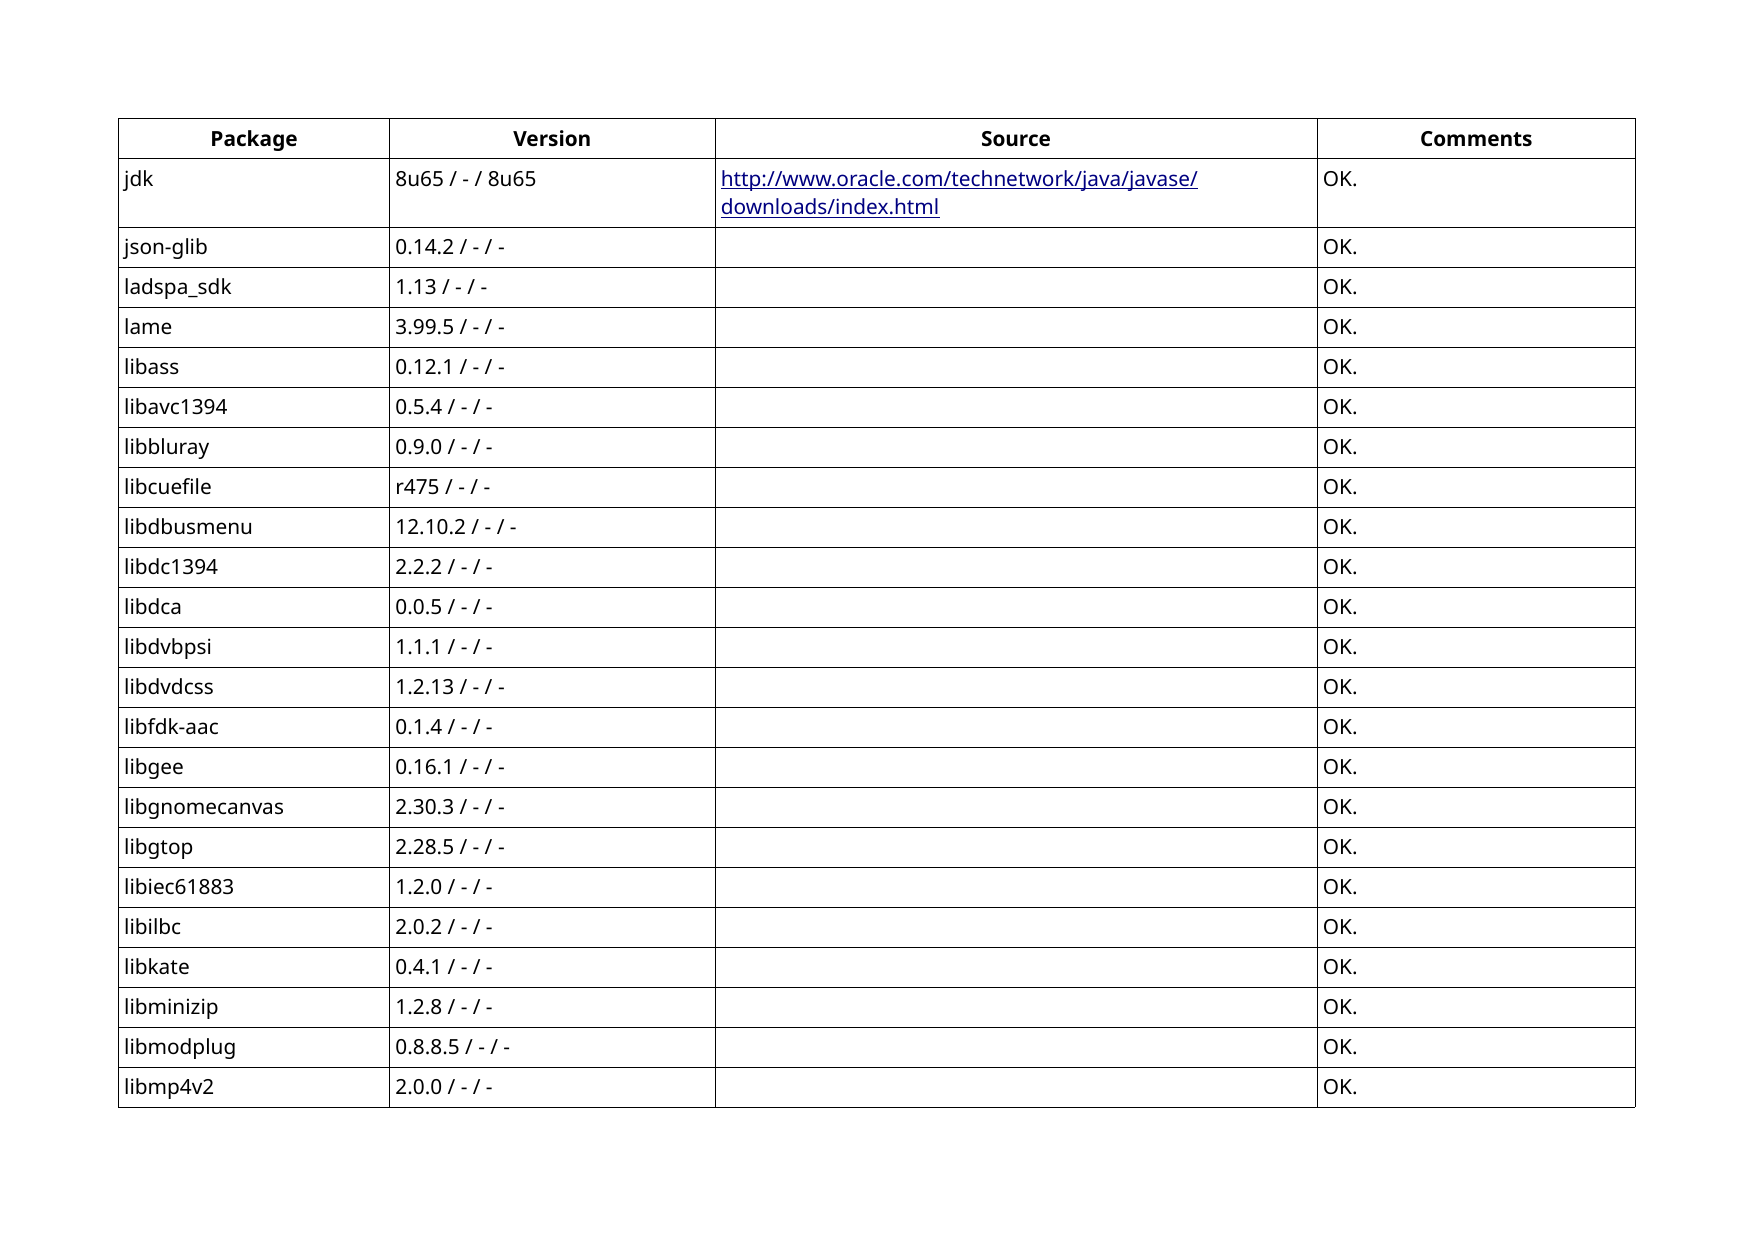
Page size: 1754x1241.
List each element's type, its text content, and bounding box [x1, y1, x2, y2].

table_cell libavc1394 [119, 388, 389, 427]
table_cell 2.30.3 / - / - [390, 788, 715, 827]
table_cell OK. [1318, 428, 1635, 467]
table_cell libkate [119, 948, 389, 987]
table_cell [716, 508, 1317, 547]
table_cell libdca [119, 588, 389, 627]
table_cell OK. [1318, 828, 1635, 867]
table_cell [716, 668, 1317, 707]
table_cell OK. [1318, 159, 1635, 227]
table_cell libfdk-aac [119, 708, 389, 747]
table_cell 0.0.5 / - / - [390, 588, 715, 627]
table_cell libdc1394 [119, 548, 389, 587]
table_cell 2.28.5 / - / - [390, 828, 715, 867]
table_cell 1.13 / - / - [390, 268, 715, 307]
table_cell [716, 468, 1317, 507]
table_cell [716, 628, 1317, 667]
table_cell 0.9.0 / - / - [390, 428, 715, 467]
table_cell [716, 748, 1317, 787]
table_cell libgnomecanvas [119, 788, 389, 827]
table_cell 8u65 / - / 8u65 [390, 159, 715, 227]
table_cell OK. [1318, 548, 1635, 587]
table_cell [716, 268, 1317, 307]
table_cell [716, 1068, 1317, 1107]
table_cell [716, 388, 1317, 427]
table_cell [716, 228, 1317, 267]
table_cell OK. [1318, 708, 1635, 747]
table_cell 0.14.2 / - / - [390, 228, 715, 267]
table_cell 2.0.0 / - / - [390, 1068, 715, 1107]
table_cell libgee [119, 748, 389, 787]
table_cell OK. [1318, 868, 1635, 907]
table_cell OK. [1318, 388, 1635, 427]
table_cell 0.16.1 / - / - [390, 748, 715, 787]
table_cell libilbc [119, 908, 389, 947]
table_cell 12.10.2 / - / - [390, 508, 715, 547]
table_cell [716, 708, 1317, 747]
table_cell OK. [1318, 668, 1635, 707]
table_cell OK. [1318, 748, 1635, 787]
table_cell libdbusmenu [119, 508, 389, 547]
table_cell OK. [1318, 908, 1635, 947]
table_cell 0.1.4 / - / - [390, 708, 715, 747]
table_cell lame [119, 308, 389, 347]
table_cell [716, 868, 1317, 907]
table_cell [716, 948, 1317, 987]
table_cell http://www.oracle.com/technetwork/java/javase/downloads/index.html [716, 159, 1317, 227]
table_cell [716, 428, 1317, 467]
table_cell libiec61883 [119, 868, 389, 907]
table_cell OK. [1318, 788, 1635, 827]
table_cell 0.4.1 / - / - [390, 948, 715, 987]
table_cell 3.99.5 / - / - [390, 308, 715, 347]
table_cell libmp4v2 [119, 1068, 389, 1107]
table_cell json-glib [119, 228, 389, 267]
table_cell r475 / - / - [390, 468, 715, 507]
table_cell [716, 348, 1317, 387]
table_cell OK. [1318, 308, 1635, 347]
table_cell libcuefile [119, 468, 389, 507]
table_cell OK. [1318, 228, 1635, 267]
table_cell [716, 988, 1317, 1027]
table_cell [716, 548, 1317, 587]
table_cell jdk [119, 159, 389, 227]
table_cell 2.2.2 / - / - [390, 548, 715, 587]
table_cell 1.2.0 / - / - [390, 868, 715, 907]
table_header Comments [1318, 119, 1635, 158]
table_cell libmodplug [119, 1028, 389, 1067]
table_cell [716, 788, 1317, 827]
table_cell 1.1.1 / - / - [390, 628, 715, 667]
table_cell 0.5.4 / - / - [390, 388, 715, 427]
table_cell 2.0.2 / - / - [390, 908, 715, 947]
table_cell libdvbpsi [119, 628, 389, 667]
table_cell OK. [1318, 348, 1635, 387]
table_cell [716, 828, 1317, 867]
table_cell OK. [1318, 468, 1635, 507]
table_cell [716, 1028, 1317, 1067]
table_cell 0.12.1 / - / - [390, 348, 715, 387]
table_cell OK. [1318, 1068, 1635, 1107]
table_cell 0.8.8.5 / - / - [390, 1028, 715, 1067]
table_cell OK. [1318, 988, 1635, 1027]
table_cell [716, 308, 1317, 347]
table_cell OK. [1318, 588, 1635, 627]
table_cell ladspa_sdk [119, 268, 389, 307]
table_cell OK. [1318, 508, 1635, 547]
table_header Package [119, 119, 389, 158]
table_cell OK. [1318, 268, 1635, 307]
table_cell 1.2.13 / - / - [390, 668, 715, 707]
table_header Version [390, 119, 715, 158]
table_cell OK. [1318, 1028, 1635, 1067]
table_cell libdvdcss [119, 668, 389, 707]
table_cell [716, 588, 1317, 627]
table_cell 1.2.8 / - / - [390, 988, 715, 1027]
table_cell libbluray [119, 428, 389, 467]
table_cell libass [119, 348, 389, 387]
table_cell libgtop [119, 828, 389, 867]
table_header Source [716, 119, 1317, 158]
table_cell [716, 908, 1317, 947]
table_cell libminizip [119, 988, 389, 1027]
table_cell OK. [1318, 628, 1635, 667]
table_cell OK. [1318, 948, 1635, 987]
